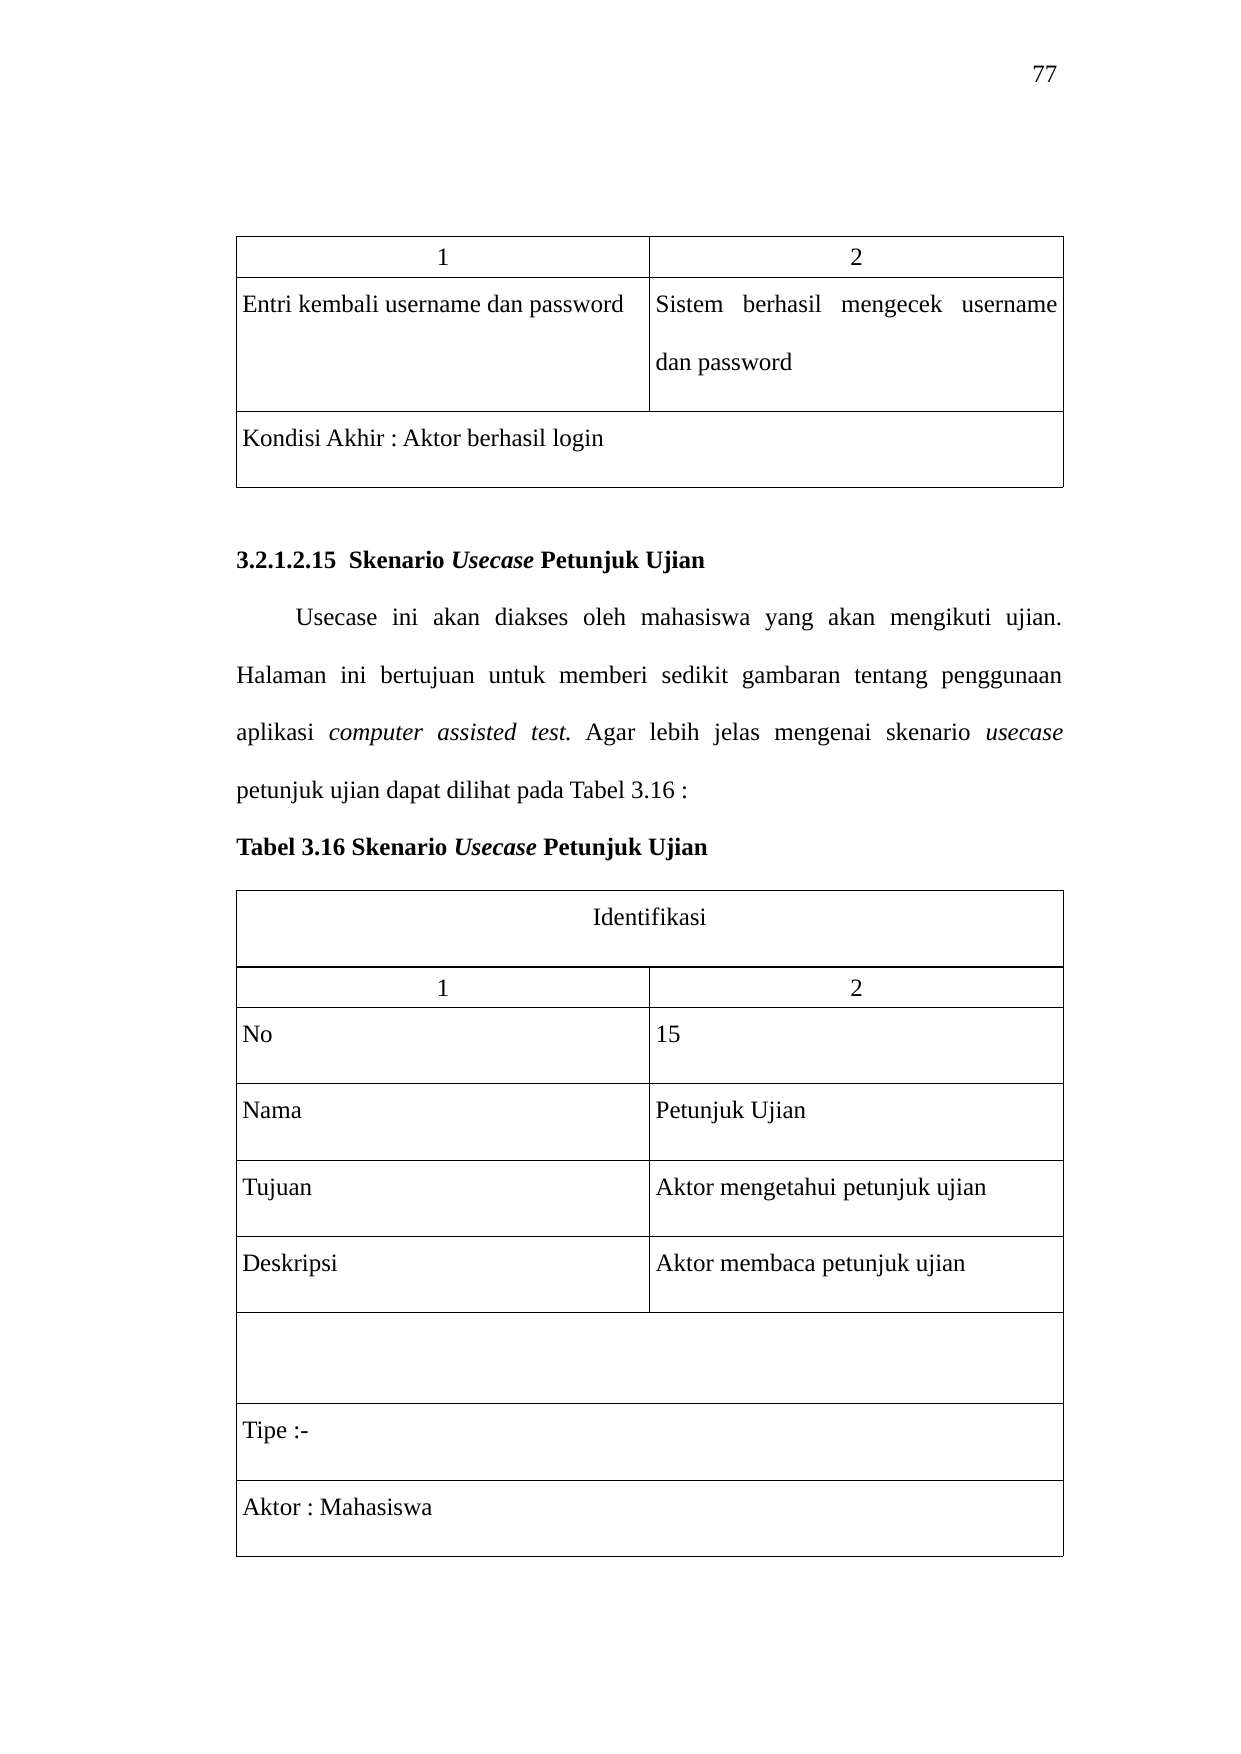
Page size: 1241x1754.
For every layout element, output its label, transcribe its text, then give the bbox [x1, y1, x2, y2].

table_cell Tipe :- [237, 1404, 1063, 1479]
table_cell Nama [237, 1084, 649, 1159]
table_header 1 [237, 237, 649, 277]
table_cell Petunjuk Ujian [650, 1084, 1063, 1159]
subtitle Skenario Usecase Petunjuk Ujian [236, 545, 1063, 573]
text Usecase ini akan diakses oleh mahasiswa yang akan mengikuti ujian. Halaman ini bertujuan untuk memberi sedikit gambaran tentang penggunaan aplikasi computer assisted test. Agar lebih jelas mengenai skenario usecase petunjuk ujian dapat dilihat pada Tabel 3.16 : [236, 602, 1063, 803]
table_header 1 [237, 968, 649, 1007]
table_cell 15 [650, 1008, 1063, 1083]
table_cell Deskripsi [237, 1237, 649, 1312]
table_cell No [237, 1008, 649, 1083]
text Tabel 3.16 Skenario Usecase Petunjuk Ujian [236, 832, 1063, 861]
table_cell [237, 1313, 1063, 1403]
table_cell Aktor mengetahui petunjuk ujian [650, 1161, 1063, 1236]
table_cell Kondisi Akhir : Aktor berhasil login [237, 412, 1063, 487]
table_cell Aktor : Mahasiswa [237, 1481, 1063, 1556]
table_cell Aktor membaca petunjuk ujian [650, 1237, 1063, 1312]
table_header Identifikasi [237, 891, 1063, 966]
table_header 2 [650, 237, 1063, 277]
table_cell Entri kembali username dan password [237, 278, 649, 411]
table_cell Tujuan [237, 1161, 649, 1236]
table_cell Sistem berhasil mengecek username dan password [650, 278, 1063, 411]
table_header 2 [650, 968, 1063, 1007]
